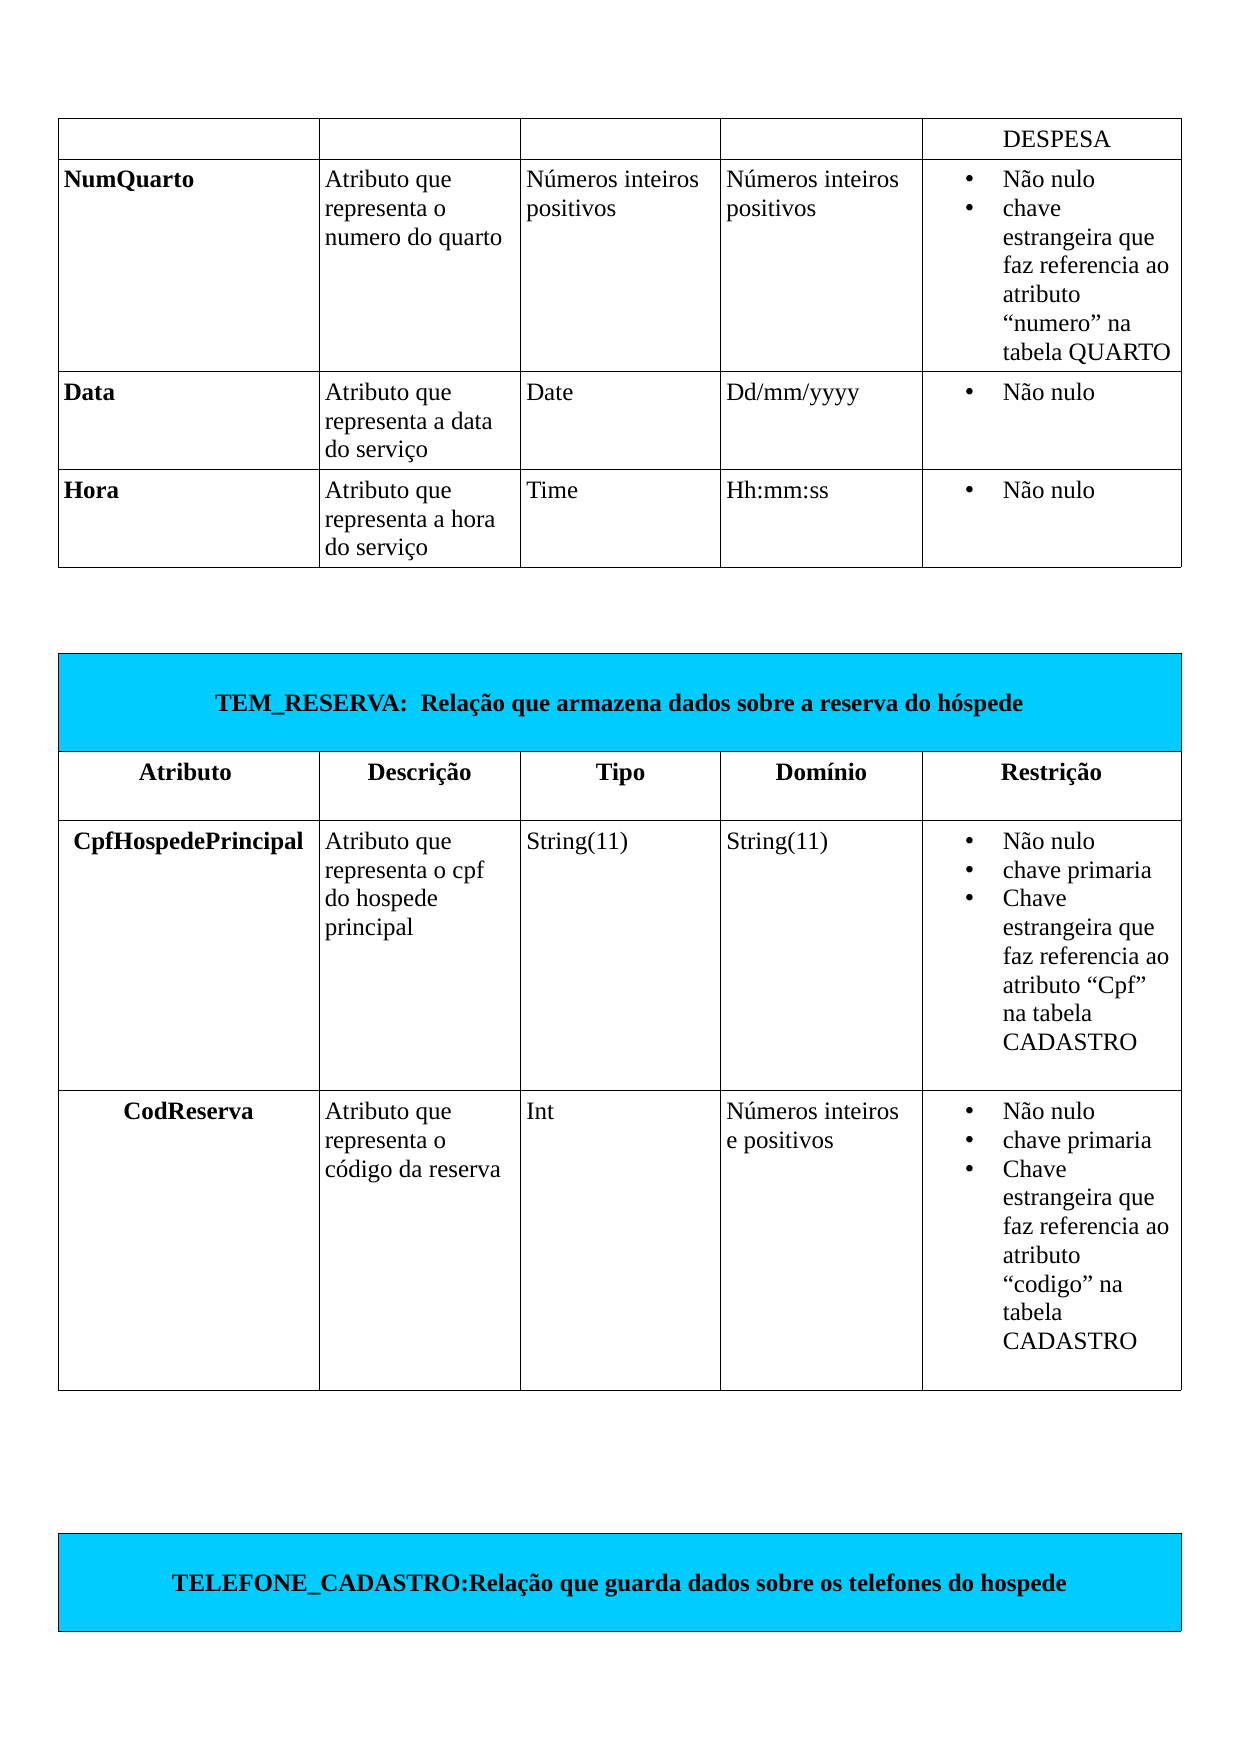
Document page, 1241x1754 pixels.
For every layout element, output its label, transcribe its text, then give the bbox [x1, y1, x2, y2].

table_cell Restrição [923, 752, 1181, 820]
table_cell Time [521, 470, 720, 567]
table_cell CpfHospedePrincipal [59, 821, 319, 1090]
table_cell Não nulo chave estrangeira que faz referencia ao atributo “numero” na tabela QUARTO [923, 160, 1181, 371]
table_cell Atributo que representa o código da reserva [320, 1091, 520, 1389]
table_cell DESPESA [923, 119, 1181, 158]
table_header TELEFONE_CADASTRO:Relação que guarda dados sobre os telefones do hospede [59, 1534, 1181, 1631]
table_cell Números inteiros e positivos [721, 1091, 922, 1389]
table_cell Date [521, 372, 720, 469]
table_cell Tipo [521, 752, 720, 820]
table_cell Não nulo chave primaria Chave estrangeira que faz referencia ao atributo “Cpf” na tabela CADASTRO [923, 821, 1181, 1090]
table_cell String(11) [721, 821, 922, 1090]
table_cell [721, 119, 922, 158]
table_cell Números inteiros positivos [521, 160, 720, 371]
table_cell Atributo que representa a data do serviço [320, 372, 520, 469]
table_cell Atributo [59, 752, 319, 820]
table_cell CodReserva [59, 1091, 319, 1389]
table_cell Atributo que representa a hora do serviço [320, 470, 520, 567]
table_cell [320, 119, 520, 158]
table_cell Números inteiros positivos [721, 160, 922, 371]
table_header TEM_RESERVA: Relação que armazena dados sobre a reserva do hóspede [59, 654, 1181, 751]
table_cell Atributo que representa o cpf do hospede principal [320, 821, 520, 1090]
table_cell Int [521, 1091, 720, 1389]
table_cell Não nulo chave primaria Chave estrangeira que faz referencia ao atributo “codigo” na tabela CADASTRO [923, 1091, 1181, 1389]
table_cell String(11) [521, 821, 720, 1090]
table_cell NumQuarto [59, 160, 319, 371]
table_cell [59, 119, 319, 158]
table_cell Hh:mm:ss [721, 470, 922, 567]
table_cell Não nulo [923, 470, 1181, 567]
table_cell Hora [59, 470, 319, 567]
table_cell [521, 119, 720, 158]
table_cell Data [59, 372, 319, 469]
table_cell Atributo que representa o numero do quarto [320, 160, 520, 371]
table_cell Dd/mm/yyyy [721, 372, 922, 469]
table_cell Não nulo [923, 372, 1181, 469]
table_cell Domínio [721, 752, 922, 820]
table_cell Descrição [320, 752, 520, 820]
